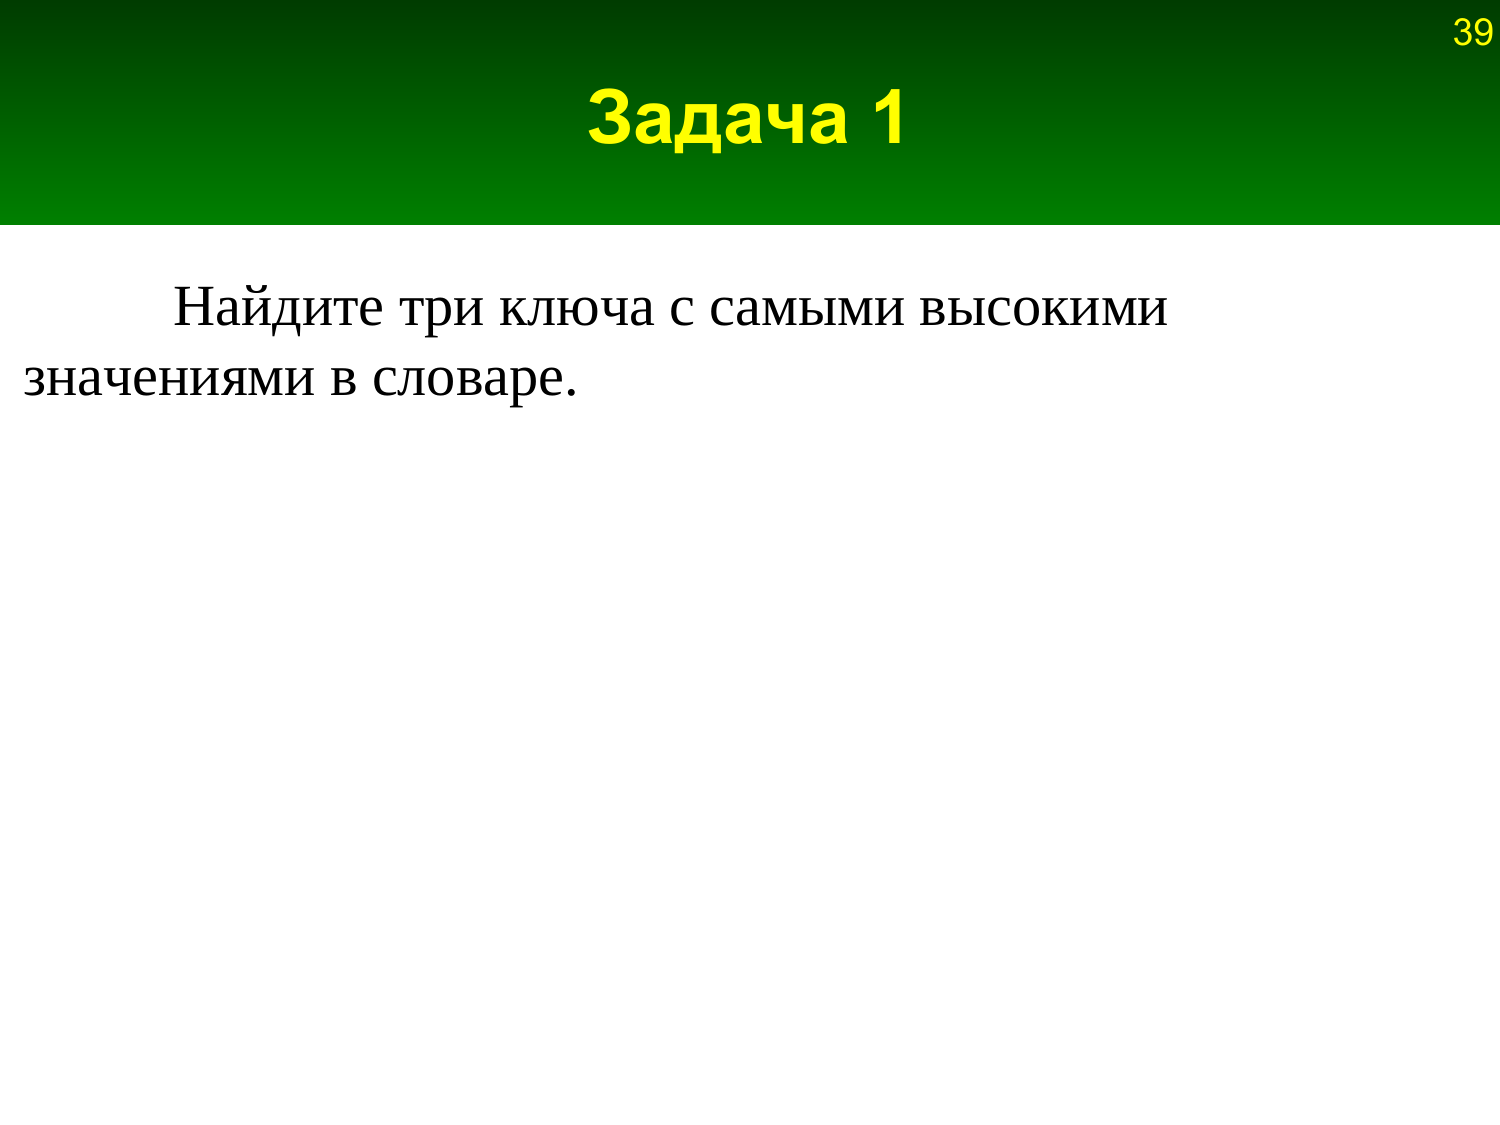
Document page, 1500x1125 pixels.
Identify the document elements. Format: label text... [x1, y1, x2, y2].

title Задача 1 [75, 11, 1426, 215]
text_box Найдите три ключа с самыми высокими значениями в словаре. [23, 259, 1465, 625]
